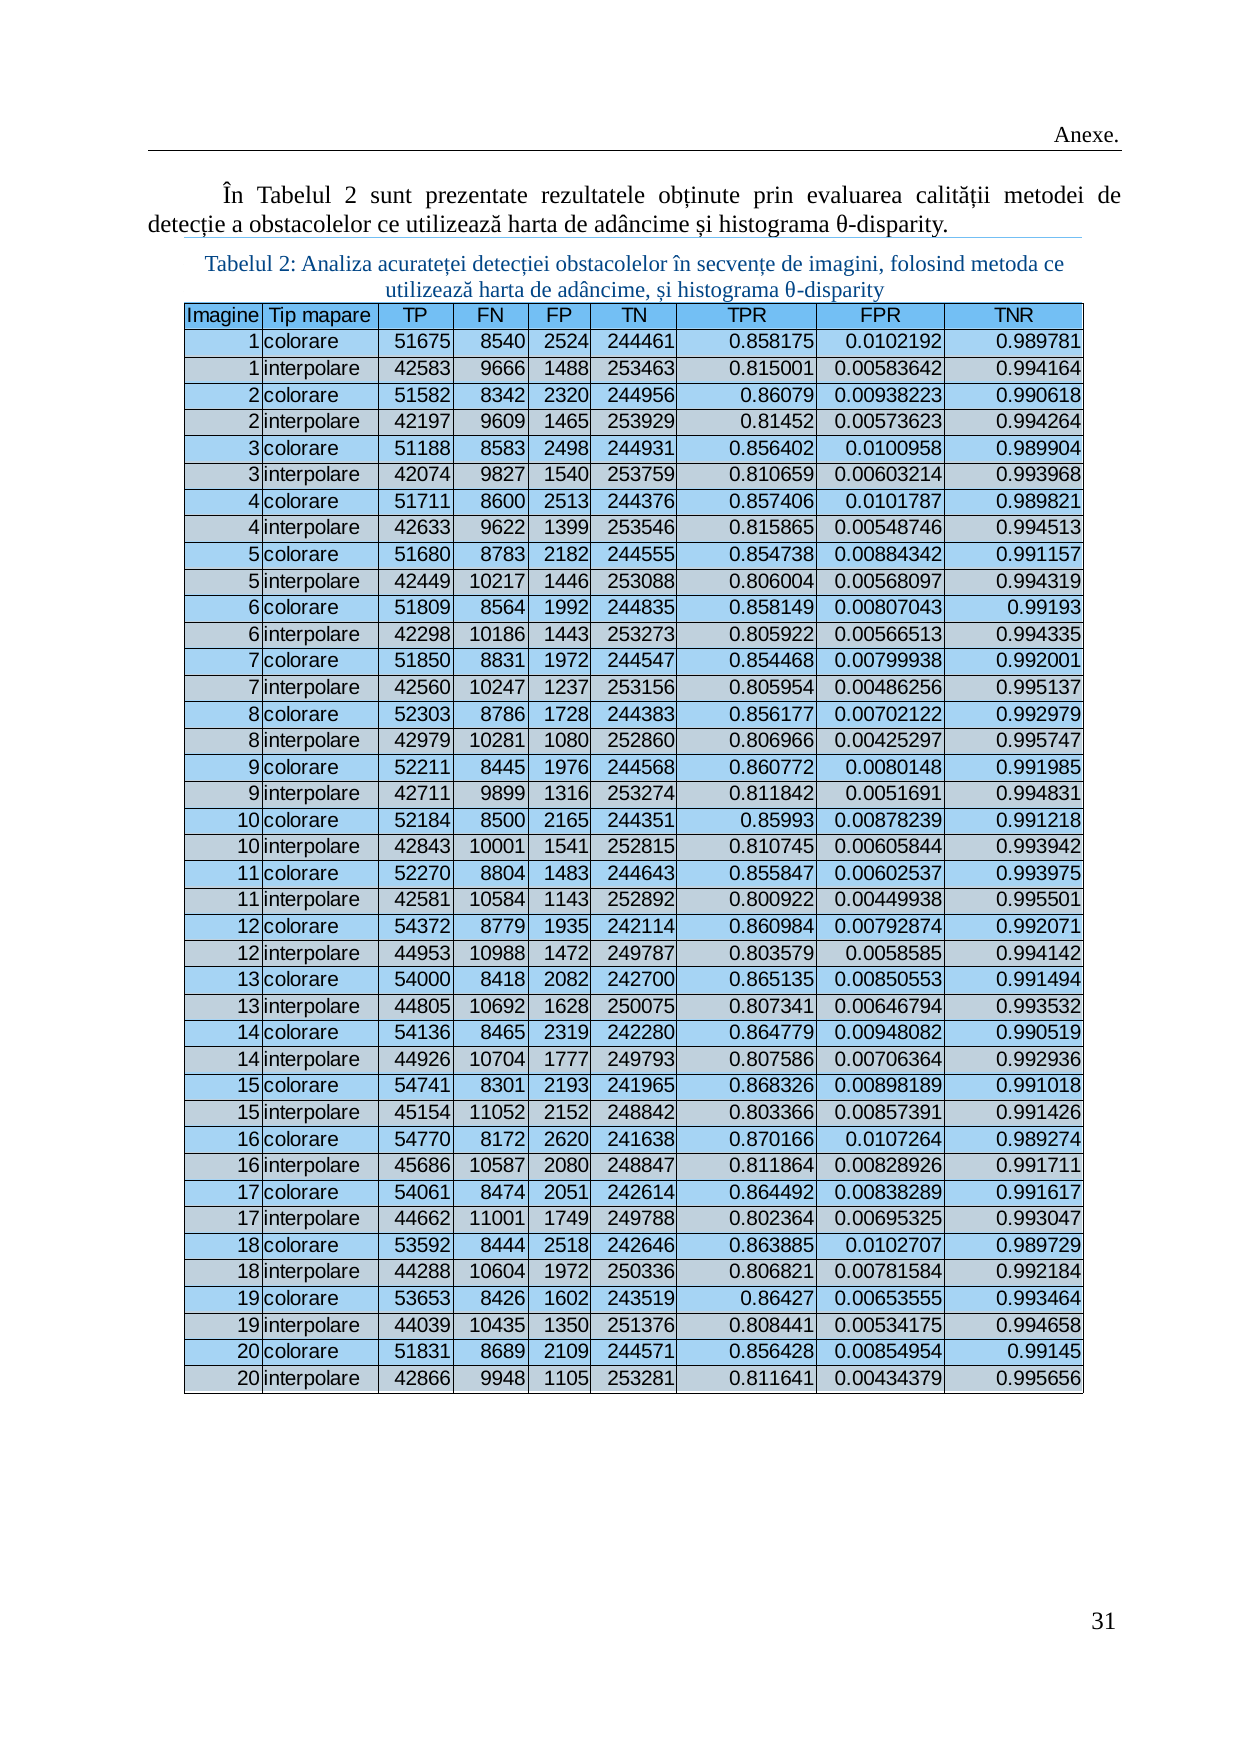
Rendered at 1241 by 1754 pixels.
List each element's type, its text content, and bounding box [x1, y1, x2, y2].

text Tabelul 2: Analiza acurateței detecției obstacolelor în secvențe de imagini, folosind metoda ce utilizează harta de adâncime, și histograma θ‑disparity [184, 250, 1086, 1396]
text În Tabelul 2 sunt prezentate rezultatele obținute prin evaluarea calității metodei de detecție a obstacolelor ce utilizează harta de adâncime și histograma θ‑disparity. [148, 180, 1122, 238]
